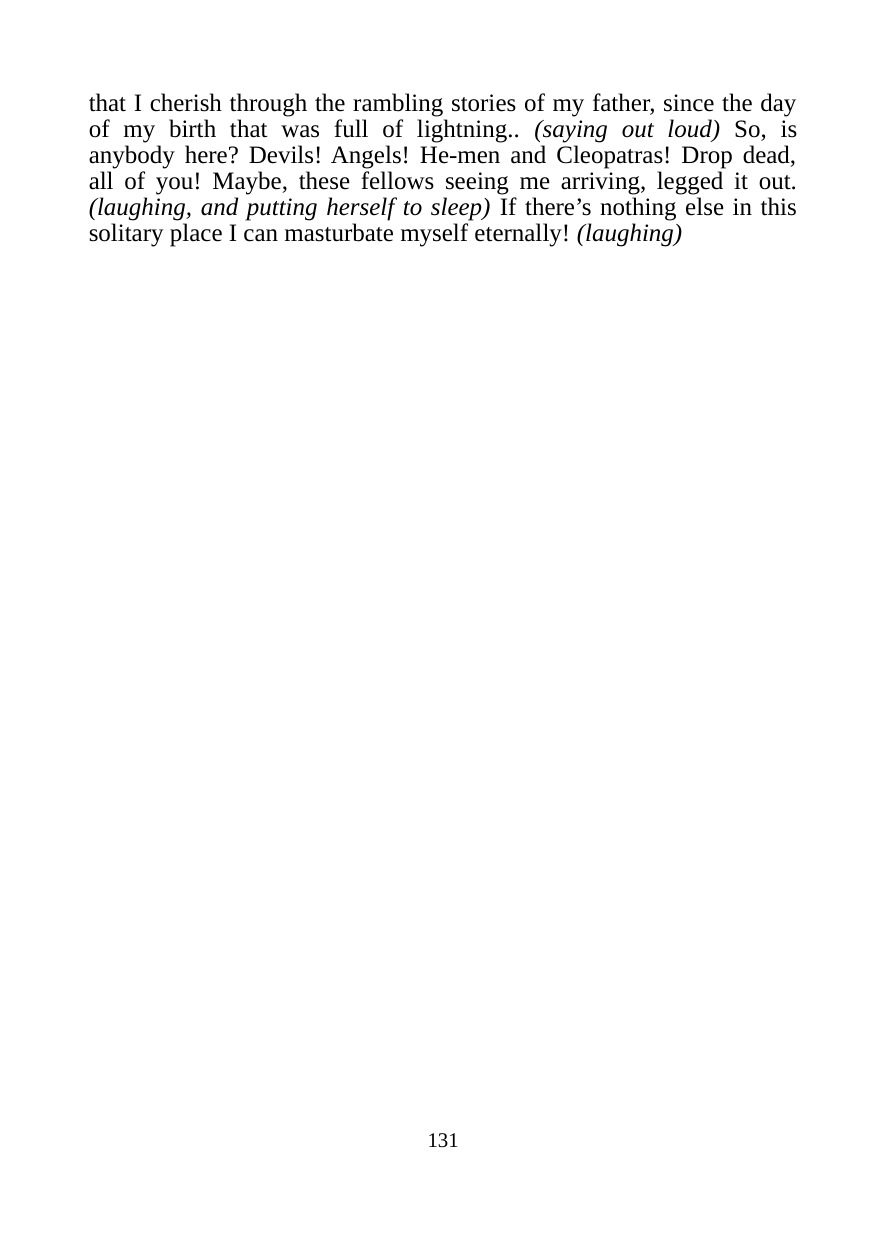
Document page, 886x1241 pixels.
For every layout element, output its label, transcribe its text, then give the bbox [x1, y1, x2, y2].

text that I cherish through the rambling stories of my father, since the day of my birth that was full of lightning.. (saying out loud) So, is anybody here? Devils! Angels! He-men and Cleopatras! Drop dead, all of you! Maybe, these fellows seeing me arriving, legged it out. (laughing, and putting herself to sleep) If there’s nothing else in this solitary place I can masturbate myself eternally! (laughing) [88, 88, 797, 247]
